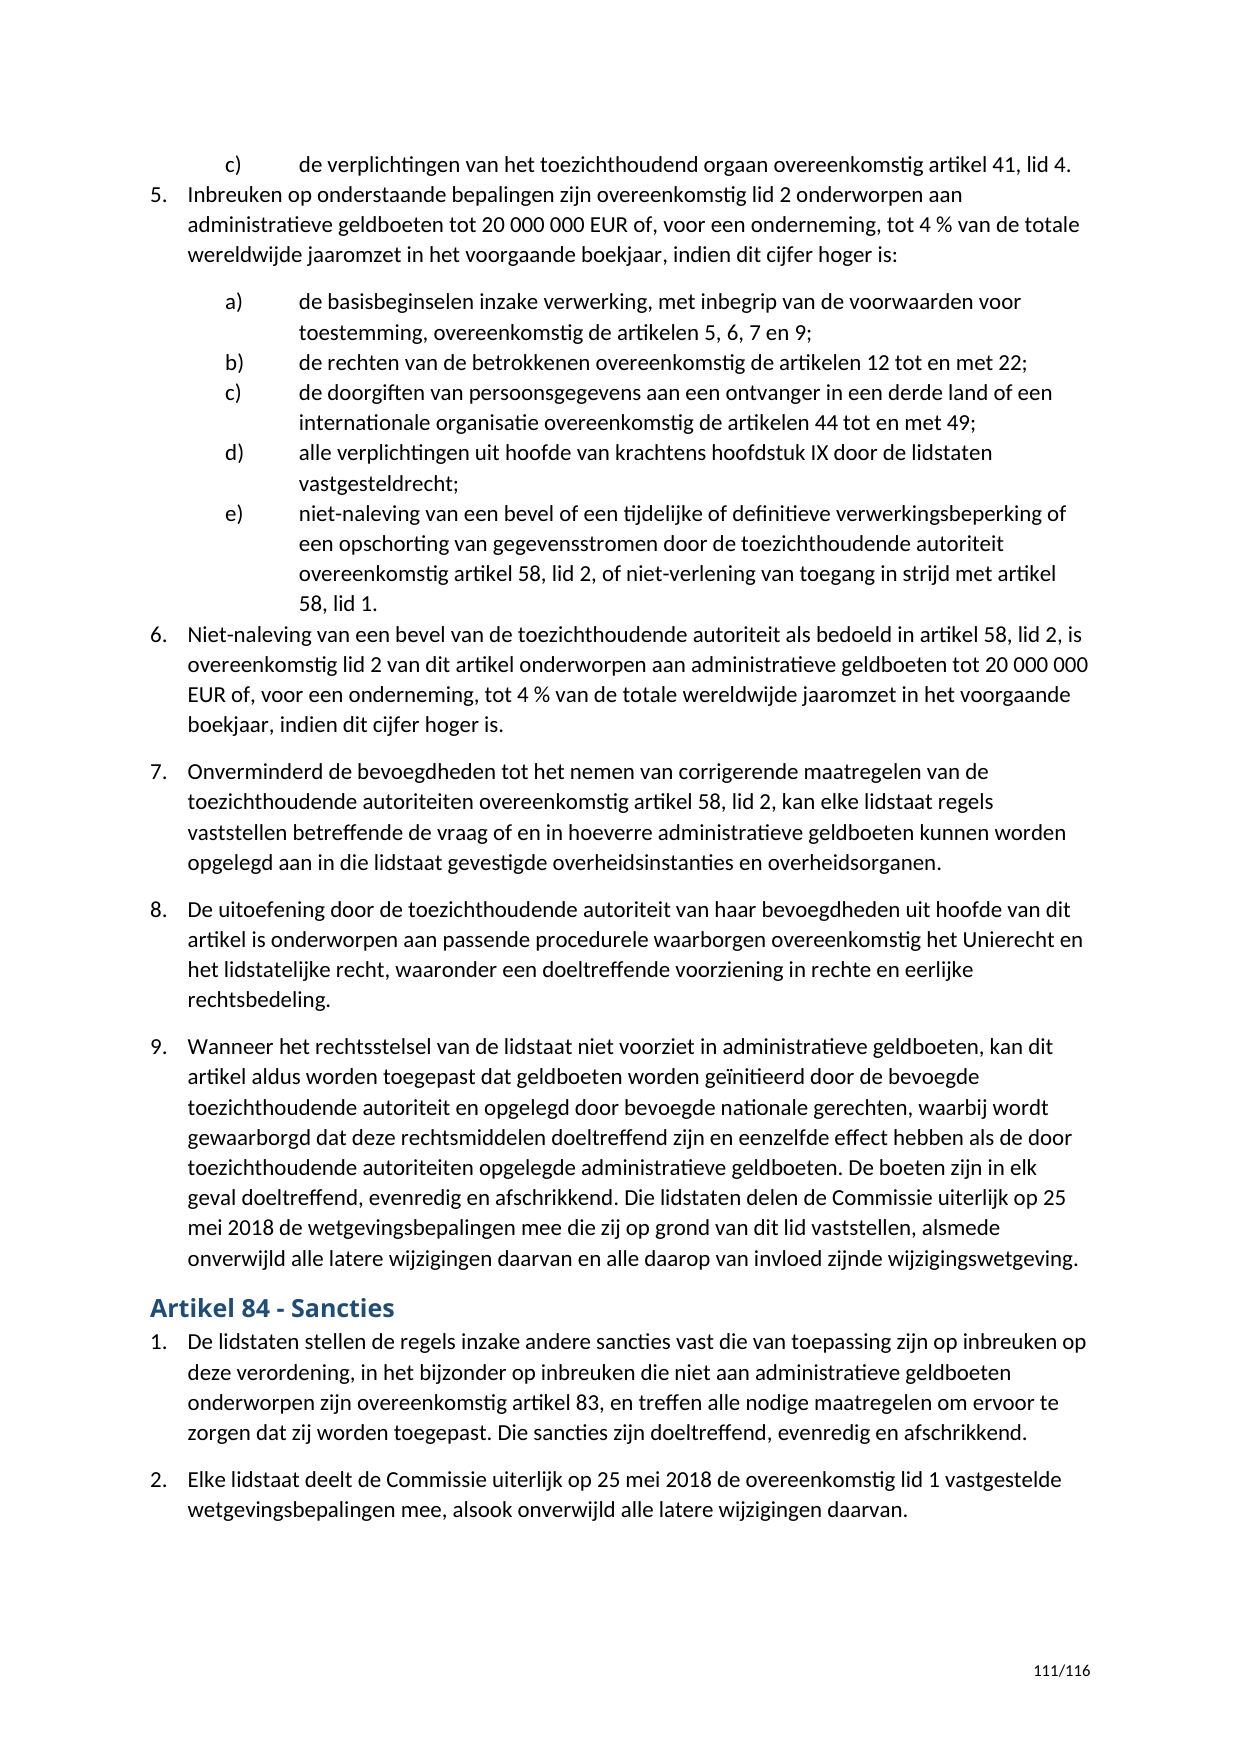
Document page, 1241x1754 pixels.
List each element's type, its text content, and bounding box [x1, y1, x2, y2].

list de rechten van de betrokkenen overeenkomstig de artikelen 12 tot en met 22; [225, 348, 1090, 376]
list Wanneer het rechtsstelsel van de lidstaat niet voorziet in administratieve geldboeten, kan dit artikel aldus worden toegepast dat geldboeten worden geïnitieerd door de bevoegde toezichthoudende autoriteit en opgelegd door bevoegde nationale gerechten, waarbij wordt gewaarborgd dat deze rechtsmiddelen doeltreffend zijn en eenzelfde effect hebben als de door toezichthoudende autoriteiten opgelegde administratieve geldboeten. De boeten zijn in elk geval doeltreffend, evenredig en afschrikkend. Die lidstaten delen de Commissie uiterlijk op 25 mei 2018 de wetgevingsbepalingen mee die zij op grond van dit lid vaststellen, alsmede onverwijld alle latere wijzigingen daarvan en alle daarop van invloed zijnde wijzigingswetgeving. [150, 1032, 1090, 1272]
list De lidstaten stellen de regels inzake andere sancties vast die van toepassing zijn op inbreuken op deze verordening, in het bijzonder op inbreuken die niet aan administratieve geldboeten onderworpen zijn overeenkomstig artikel 83, en treffen alle nodige maatregelen om ervoor te zorgen dat zij worden toegepast. Die sancties zijn doeltreffend, evenredig en afschrikkend. [150, 1327, 1090, 1446]
list niet-naleving van een bevel of een tijdelijke of definitieve verwerkingsbeperking of een opschorting van gegevensstromen door de toezichthoudende autoriteit overeenkomstig artikel 58, lid 2, of niet-verlening van toegang in strijd met artikel 58, lid 1. [225, 499, 1090, 618]
list de doorgiften van persoonsgegevens aan een ontvanger in een derde land of een internationale organisatie overeenkomstig de artikelen 44 tot en met 49; [225, 378, 1090, 436]
list Niet-naleving van een bevel van de toezichthoudende autoriteit als bedoeld in artikel 58, lid 2, is overeenkomstig lid 2 van dit artikel onderworpen aan administratieve geldboeten tot 20 000 000 EUR of, voor een onderneming, tot 4 % van de totale wereldwijde jaaromzet in het voorgaande boekjaar, indien dit cijfer hoger is. [150, 620, 1090, 738]
list Onverminderd de bevoegdheden tot het nemen van corrigerende maatregelen van de toezichthoudende autoriteiten overeenkomstig artikel 58, lid 2, kan elke lidstaat regels vaststellen betreffende de vraag of en in hoeverre administratieve geldboeten kunnen worden opgelegd aan in die lidstaat gevestigde overheidsinstanties en overheidsorganen. [150, 757, 1090, 876]
subtitle Artikel 84 - Sancties [150, 1291, 1090, 1325]
list Inbreuken op onderstaande bepalingen zijn overeenkomstig lid 2 onderworpen aan administratieve geldboeten tot 20 000 000 EUR of, voor een onderneming, tot 4 % van de totale wereldwijde jaaromzet in het voorgaande boekjaar, indien dit cijfer hoger is: [150, 180, 1090, 269]
list alle verplichtingen uit hoofde van krachtens hoofdstuk IX door de lidstaten vastgesteldrecht; [225, 438, 1090, 497]
list de basisbeginselen inzake verwerking, met inbegrip van de voorwaarden voor toestemming, overeenkomstig de artikelen 5, 6, 7 en 9; [225, 287, 1090, 346]
list Elke lidstaat deelt de Commissie uiterlijk op 25 mei 2018 de overeenkomstig lid 1 vastgestelde wetgevingsbepalingen mee, alsook onverwijld alle latere wijzigingen daarvan. [150, 1465, 1090, 1523]
list de verplichtingen van het toezichthoudend orgaan overeenkomstig artikel 41, lid 4. [225, 150, 1090, 178]
list De uitoefening door de toezichthoudende autoriteit van haar bevoegdheden uit hoofde van dit artikel is onderworpen aan passende procedurele waarborgen overeenkomstig het Unierecht en het lidstatelijke recht, waaronder een doeltreffende voorziening in rechte en eerlijke rechtsbedeling. [150, 895, 1090, 1013]
